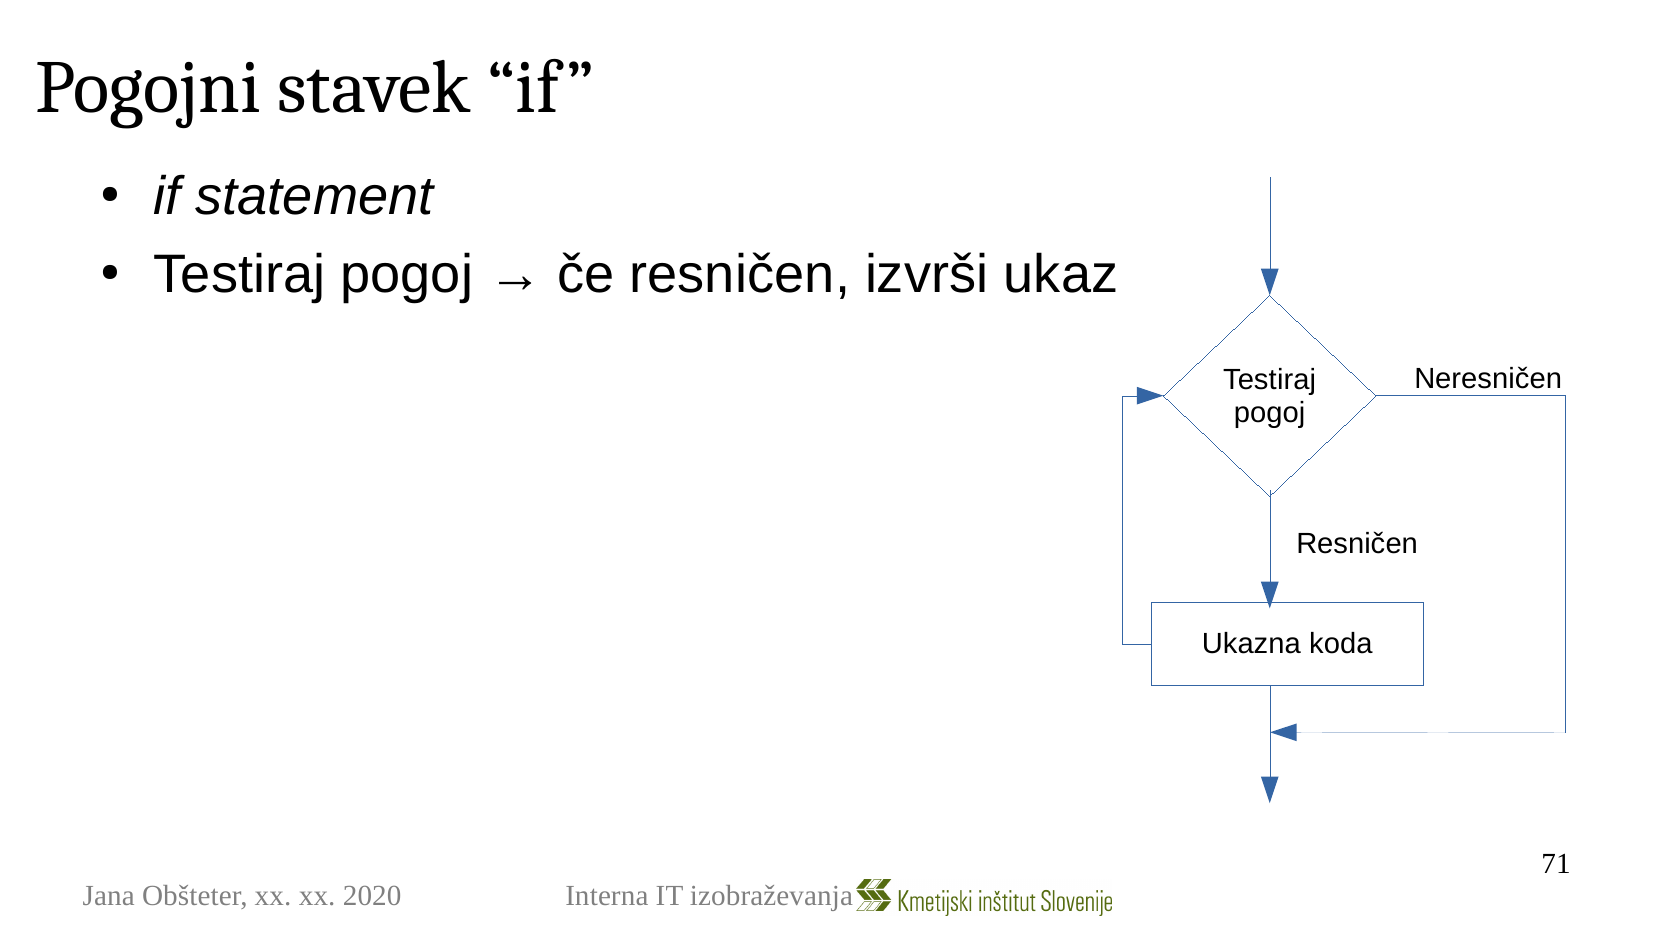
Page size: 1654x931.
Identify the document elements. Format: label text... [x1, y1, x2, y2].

picture [856, 879, 1112, 916]
text_box Neresničen [1399, 354, 1583, 402]
text_box Ukazna koda [1151, 602, 1424, 686]
title Pogojni stavek “if” [35, 21, 1524, 154]
text_box Testiraj pogoj [1163, 295, 1376, 497]
text_box Resničen [1281, 519, 1536, 568]
list if statement Testiraj pogoj → če resničen, izvrši ukaz [82, 165, 1642, 827]
